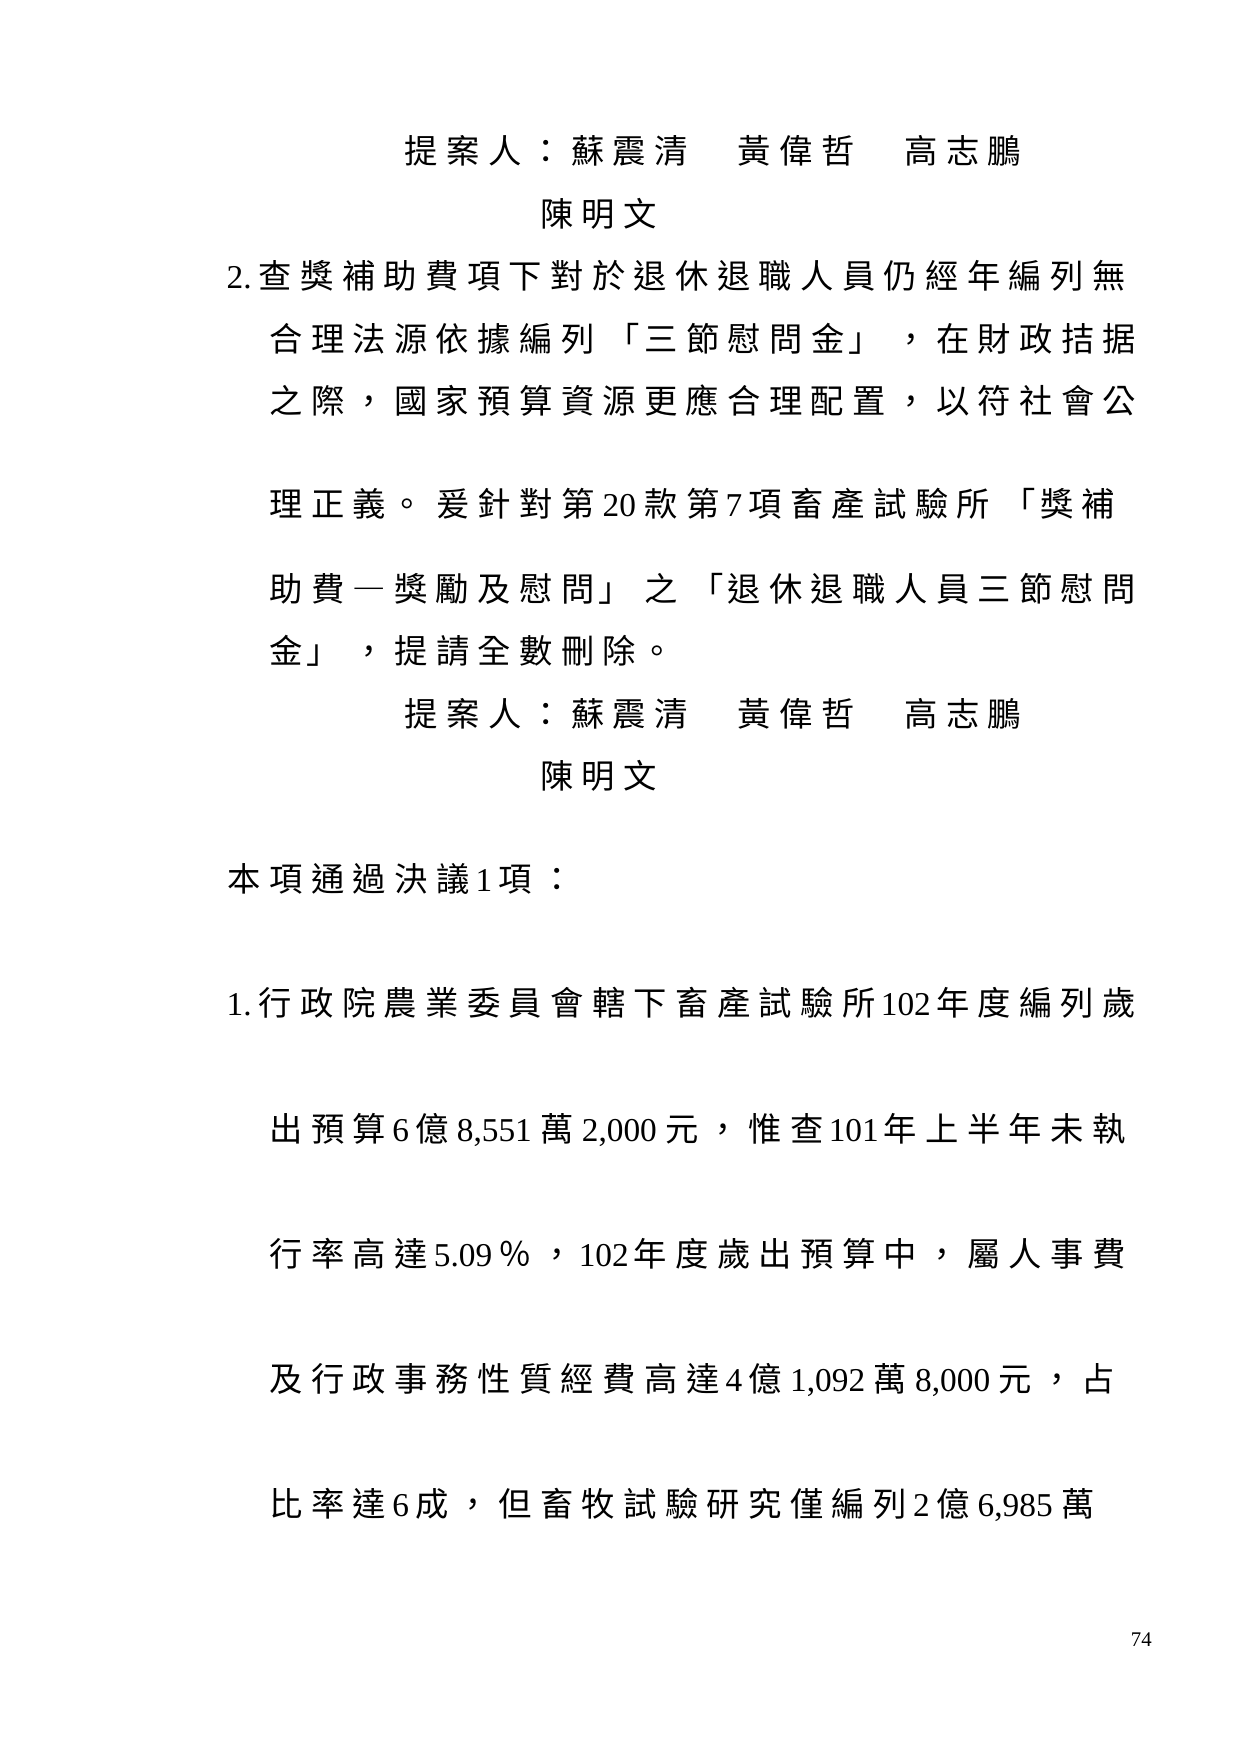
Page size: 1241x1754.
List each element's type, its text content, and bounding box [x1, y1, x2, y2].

text 2.查獎補助費項下對於退休退職人員仍經年編列無合理法源依據編列「三節慰問金」，在財政拮据之際，國家預算資源更應合理配置，以符社會公理正義。爰針對第20款第7項畜產試驗所「獎補助費—獎勵及慰問」之「退休退職人員三節慰問金」，提請全數刪除。 [223, 233, 1150, 670]
text 本項通過決議1項： [223, 795, 1150, 920]
text 1.行政院農業委員會轄下畜產試驗所102年度編列歲出預算6億8,551萬2,000元，惟查101年上半年未執行率高達5.09％，102年度歲出預算中，屬人事費及行政事務性質經費高達4億1,092萬8,000元，占比率達6成，但畜牧試驗研究僅編列2億6,985萬 [223, 920, 1150, 1545]
text 提案人：蘇震清 黃偉哲 高志鵬 陳明文 [396, 108, 1081, 233]
text 提案人：蘇震清 黃偉哲 高志鵬 陳明文 [396, 670, 1081, 795]
